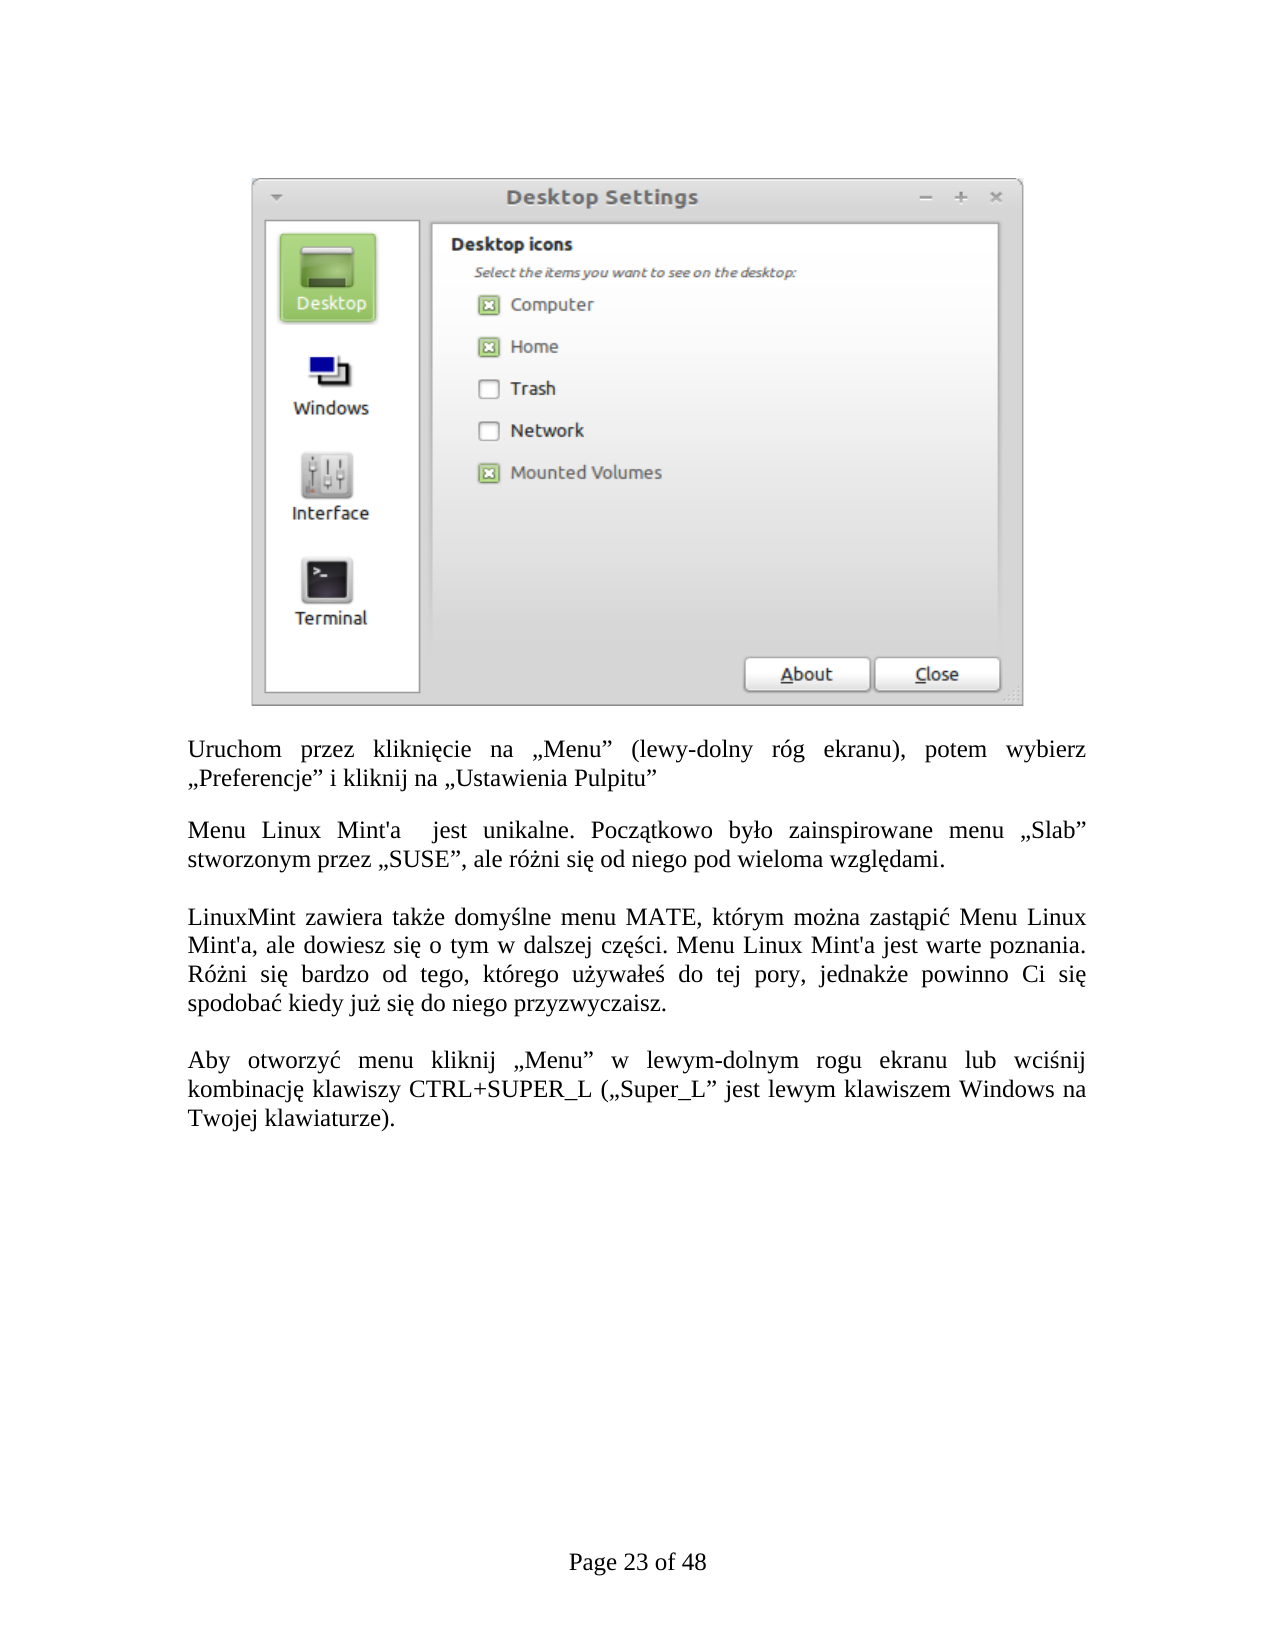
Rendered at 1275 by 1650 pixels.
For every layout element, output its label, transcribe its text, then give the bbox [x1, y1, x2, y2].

picture [251, 178, 1024, 706]
text LinuxMint zawiera także domyślne menu MATE, którym można zastąpić Menu Linux Mint'a, ale dowiesz się o tym w dalszej części. Menu Linux Mint'a jest warte poznania. Różni się bardzo od tego, którego używałeś do tej pory, jednakże powinno Ci się spodobać kiedy już się do niego przyzwyczaisz. [187, 902, 1087, 1017]
text Aby otworzyć menu kliknij „Menu” w lewym-dolnym rogu ekranu lub wciśnij kombinację klawiszy CTRL+SUPER_L („Super_L” jest lewym klawiszem Windows na Twojej klawiaturze). [187, 1046, 1087, 1132]
text Uruchom przez kliknięcie na „Menu” (lewy-dolny róg ekranu), potem wybierz „Preferencje” i kliknij na „Ustawienia Pulpitu” [187, 734, 1087, 792]
text Menu Linux Mint'a jest unikalne. Początkowo było zainspirowane menu „Slab” stworzonym przez „SUSE”, ale różni się od niego pod wieloma względami. [187, 816, 1087, 873]
